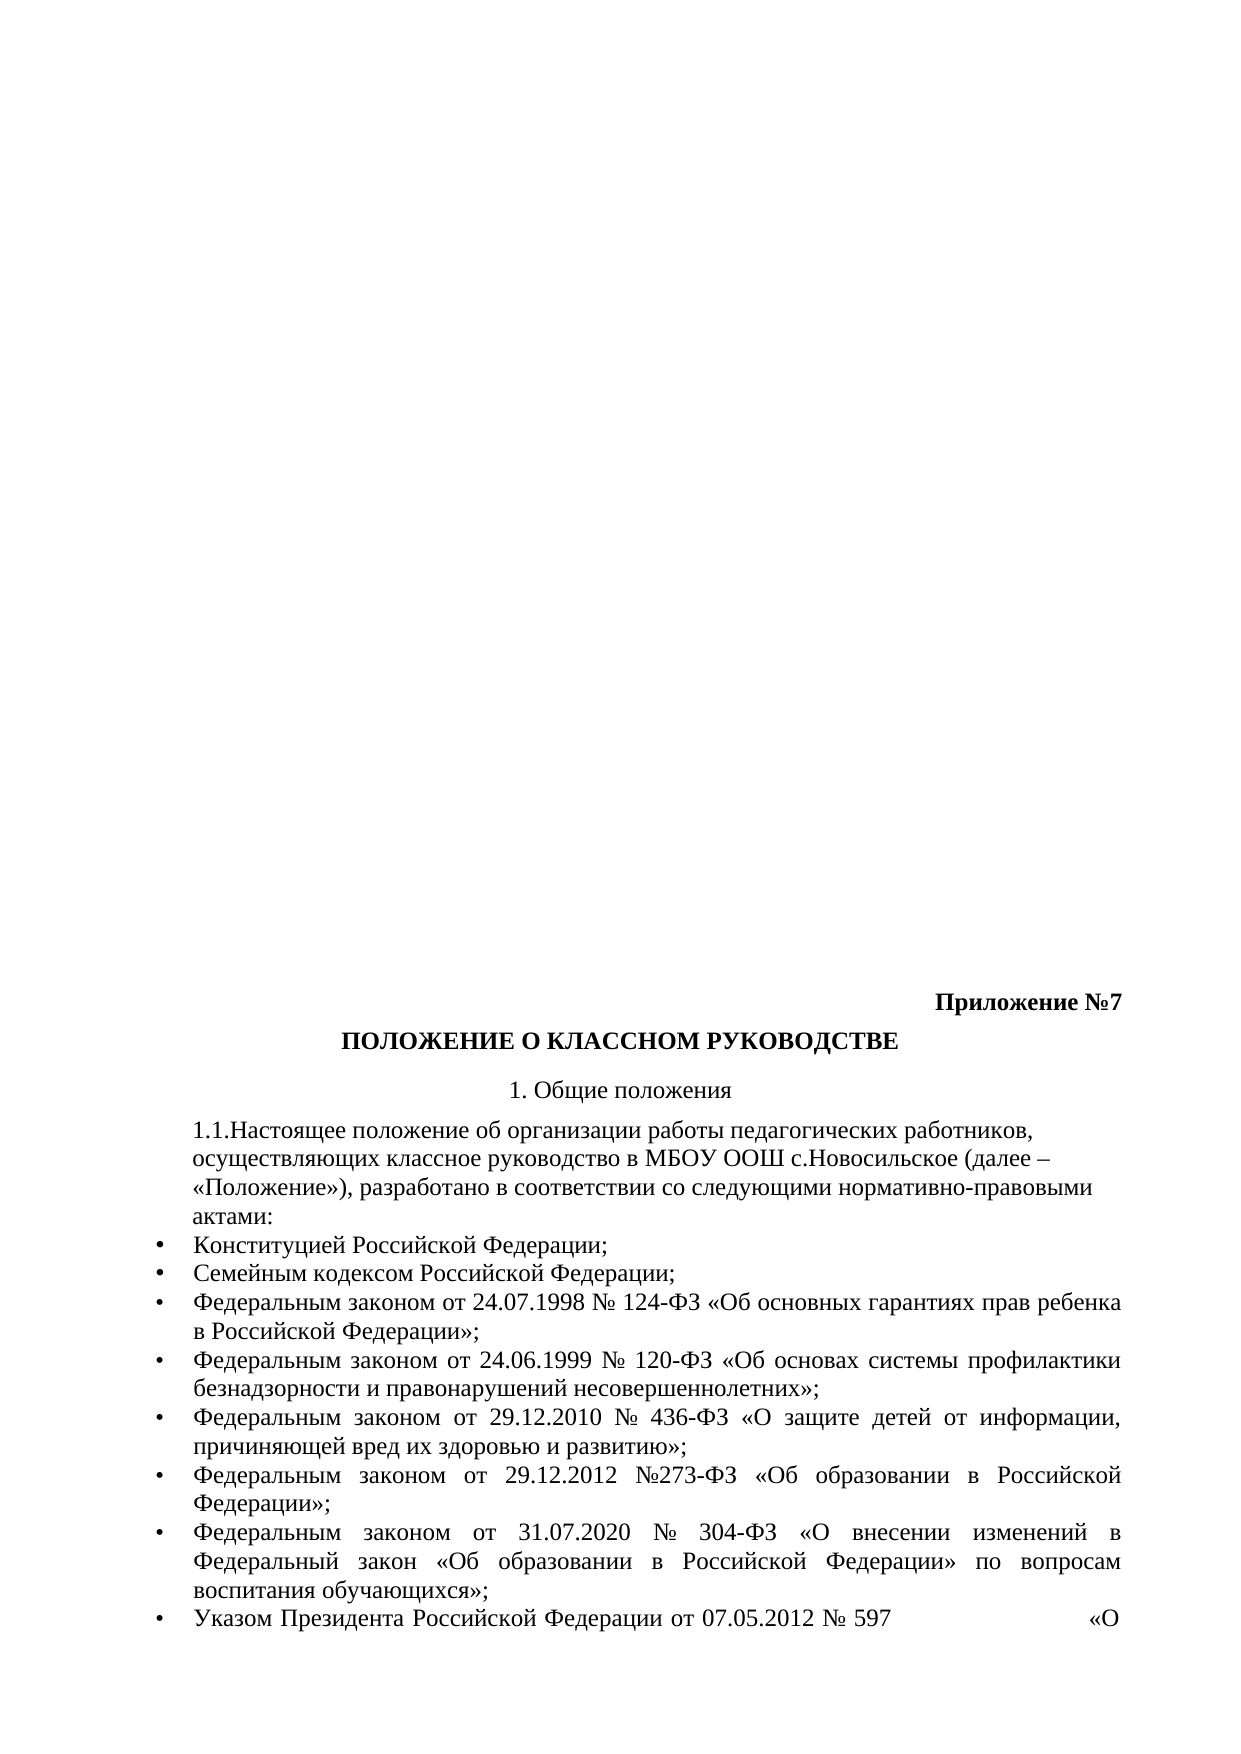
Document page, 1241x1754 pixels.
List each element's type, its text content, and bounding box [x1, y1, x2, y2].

text Приложение №7 [118, 987, 1122, 1016]
list Конституцией Российской Федерации; [156, 1230, 1122, 1258]
text 1.1.Настоящее положение об организации работы педагогических работников, осуществляющих классное руководство в МБОУ ООШ с.Новосильское (далее – «Положение»), разработано в соответствии со следующими нормативно-правовыми актами: [192, 1115, 1122, 1230]
list Указом Президента Российской Федерации от 07.05.2012 № 597 «О [156, 1603, 1122, 1632]
list Федеральным законом от 24.06.1999 № 120-ФЗ «Об основах системы профилактики безнадзорности и правонарушений несовершеннолетних»; [156, 1345, 1122, 1402]
list Федеральным законом от 29.12.2012 №273-ФЗ «Об образовании в Российской Федерации»; [156, 1460, 1122, 1517]
list Федеральным законом от 29.12.2010 № 436-ФЗ «О защите детей от информации, причиняющей вред их здоровью и развитию»; [156, 1402, 1122, 1460]
list Федеральным законом от 31.07.2020 № 304-ФЗ «О внесении изменений в Федеральный закон «Об образовании в Российской Федерации» по вопросам воспитания обучающихся»; [156, 1517, 1122, 1603]
list Семейным кодексом Российской Федерации; [156, 1258, 1122, 1287]
text 1. Общие положения [118, 1076, 1122, 1104]
text ПОЛОЖЕНИЕ О КЛАССНОМ РУКОВОДСТВЕ [118, 1026, 1122, 1055]
list Федеральным законом от 24.07.1998 № 124-ФЗ «Об основных гарантиях прав ребенка в Российской Федерации»; [156, 1287, 1122, 1345]
